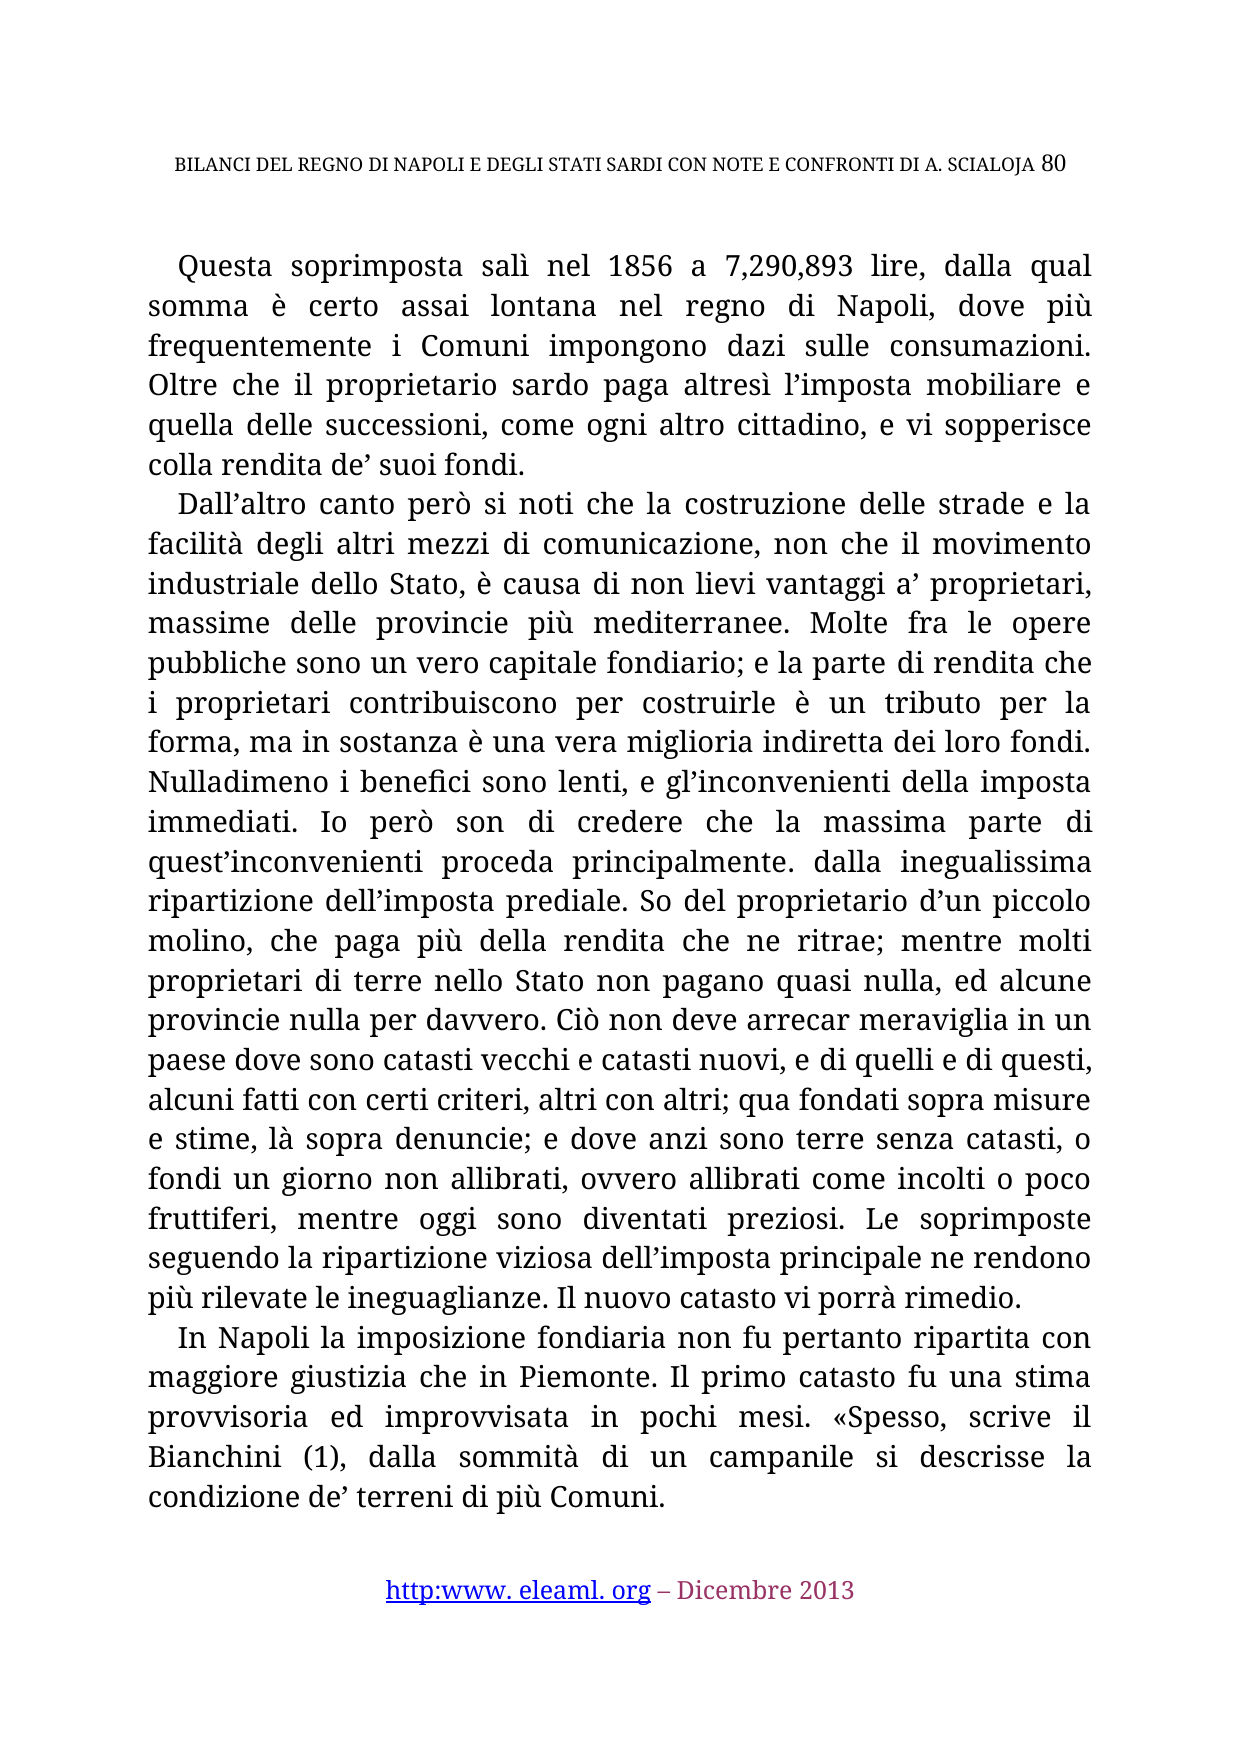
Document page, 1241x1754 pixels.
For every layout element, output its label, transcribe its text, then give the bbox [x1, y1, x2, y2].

text In Napoli la imposizione fondiaria non fu pertanto ripartita con maggiore giustizia che in Piemonte. Il primo catasto fu una stima provvisoria ed improvvisata in pochi mesi. «Spesso, scrive il Bianchini (1), dalla sommità di un campanile si descrisse la condizione de’ terreni di più Comuni. [148, 1317, 1093, 1516]
text Dall’altro canto però si noti che la costruzione delle strade e la facilità degli altri mezzi di comunicazione, non che il movimento industriale dello Stato, è causa di non lievi vantaggi a’ proprietari, massime delle provincie più mediterranee. Molte fra le opere pubbliche sono un vero capitale fondiario; e la parte di rendita che i proprietari contribuiscono per costruirle è un tributo per la forma, ma in sostanza è una vera miglioria indiretta dei loro fondi. Nulladimeno i benefici sono lenti, e gl’inconvenienti della imposta immediati. Io però son di credere che la massima parte di quest’inconvenienti proceda principalmente. dalla inegualissima ripartizione dell’imposta prediale. So del proprietario d’un piccolo molino, che paga più della rendita che ne ritrae; mentre molti proprietari di terre nello Stato non pagano quasi nulla, ed alcune provincie nulla per davvero. Ciò non deve arrecar meraviglia in un paese dove sono catasti vecchi e catasti nuovi, e di quelli e di questi, alcuni fatti con certi criteri, altri con altri; qua fondati sopra misure e stime, là sopra denuncie; e dove anzi sono terre senza catasti, o fondi un giorno non allibrati, ovvero allibrati come incolti o poco fruttiferi, mentre oggi sono diventati preziosi. Le soprimposte seguendo la ripartizione viziosa dell’imposta principale ne rendono più rilevate le ineguaglianze. Il nuovo catasto vi porrà rimedio. [148, 484, 1093, 1317]
text Questa soprimposta salì nel 1856 a 7,290,893 lire, dalla qual somma è certo assai lontana nel regno di Napoli, dove più frequentemente i Comuni impongono dazi sulle consumazioni. Oltre che il proprietario sardo paga altresì l’imposta mobiliare e quella delle successioni, come ogni altro cittadino, e vi sopperisce colla rendita de’ suoi fondi. [148, 246, 1093, 484]
